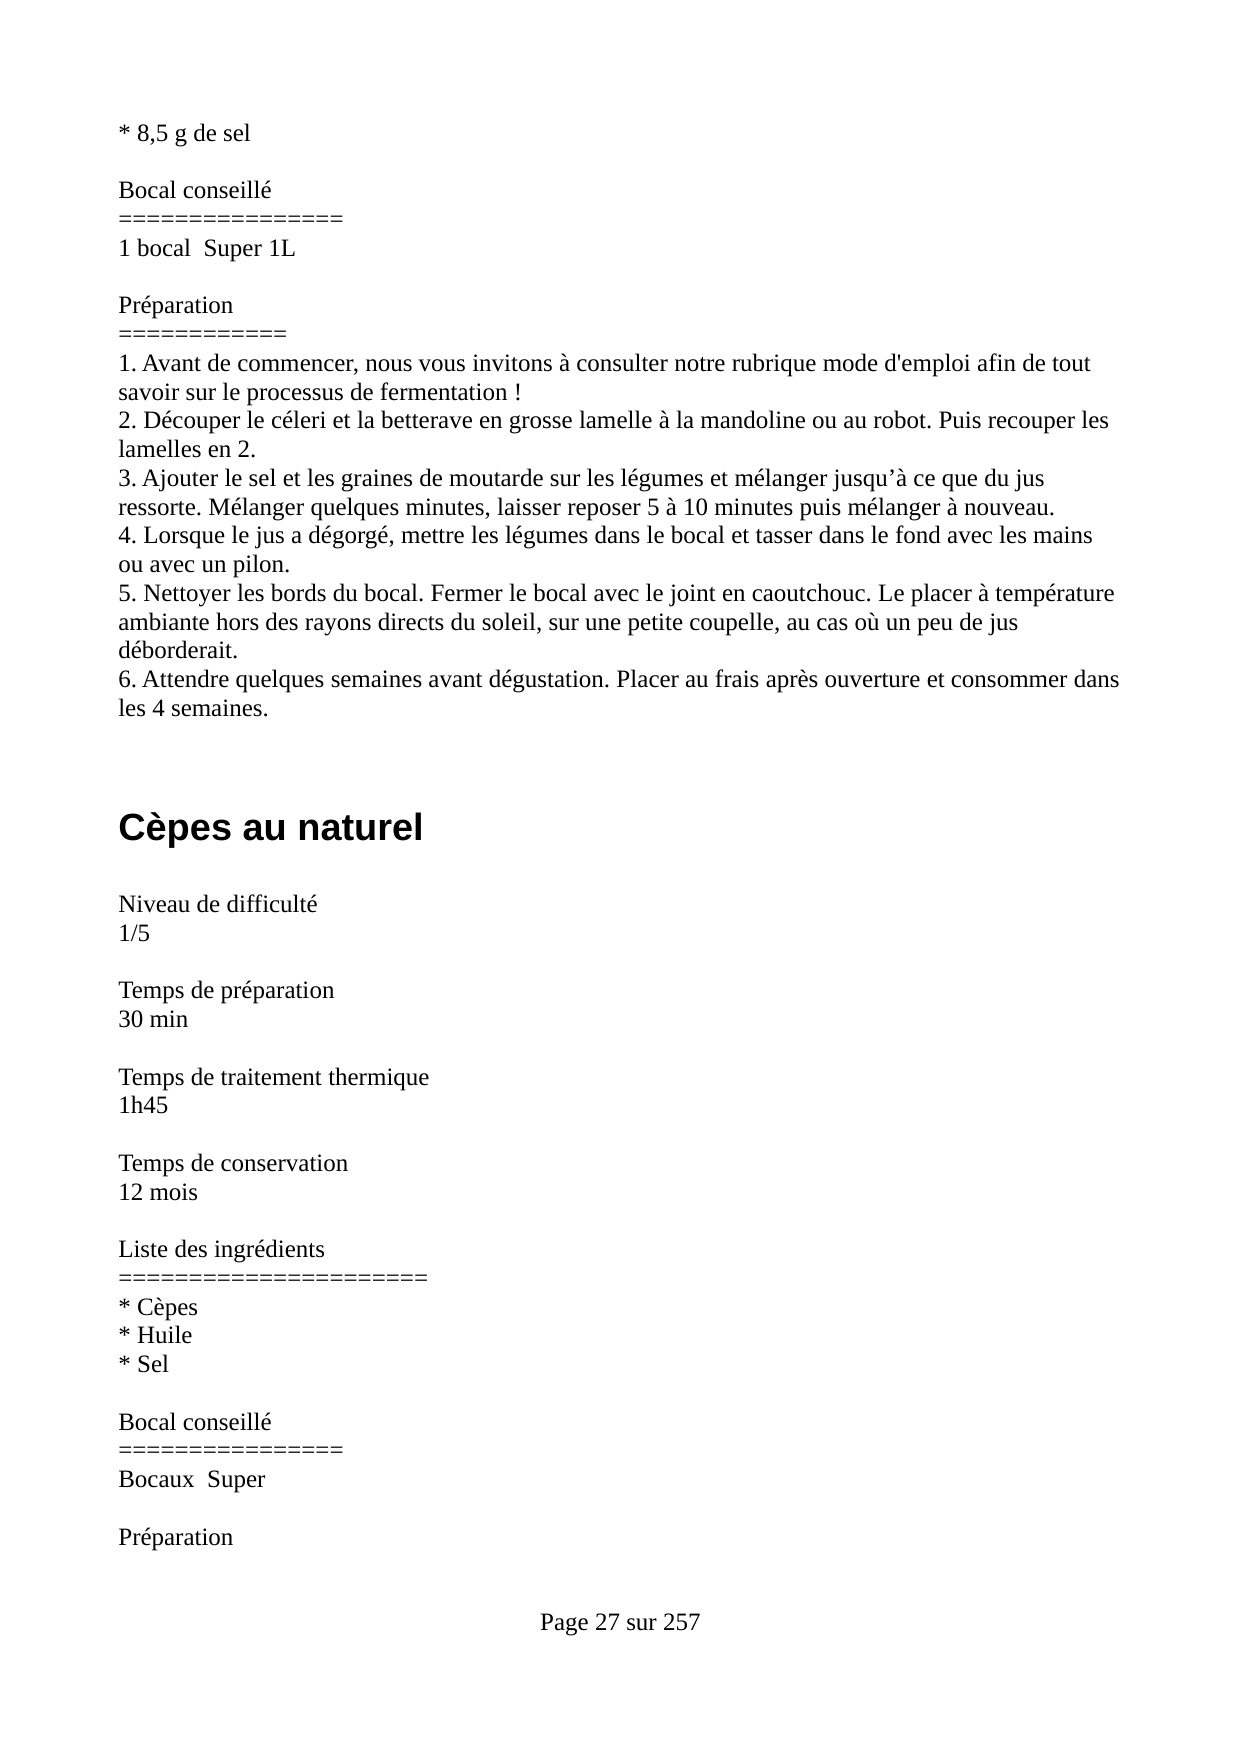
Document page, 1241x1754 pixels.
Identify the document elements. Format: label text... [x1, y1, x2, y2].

text Préparation [118, 1522, 1122, 1551]
text 30 min [118, 1004, 1122, 1033]
text Bocal conseillé [118, 1407, 1122, 1436]
text ================ [118, 1436, 1122, 1464]
text Liste des ingrédients [118, 1234, 1122, 1263]
text 5. Nettoyer les bords du bocal. Fermer le bocal avec le joint en caoutchouc. Le placer à température ambiante hors des rayons directs du soleil, sur une petite coupelle, au cas où un peu de jus déborderait. [118, 578, 1122, 664]
text * Cèpes [118, 1292, 1122, 1321]
text * Sel [118, 1349, 1122, 1378]
text 4. Lorsque le jus a dégorgé, mettre les légumes dans le bocal et tasser dans le fond avec les mains ou avec un pilon. [118, 521, 1122, 578]
text Temps de traitement thermique [118, 1062, 1122, 1091]
text Préparation [118, 291, 1122, 319]
text * Huile [118, 1321, 1122, 1349]
text Niveau de difficulté [118, 889, 1122, 918]
text Bocal conseillé [118, 176, 1122, 204]
text Temps de préparation [118, 976, 1122, 1004]
text 1 bocal Super 1L [118, 233, 1122, 262]
text 12 mois [118, 1177, 1122, 1206]
text Bocaux Super [118, 1464, 1122, 1493]
text 1/5 [118, 918, 1122, 947]
text 6. Attendre quelques semaines avant dégustation. Placer au frais après ouverture et consommer dans les 4 semaines. [118, 664, 1122, 722]
subtitle Cèpes au naturel [118, 804, 1122, 848]
text ====================== [118, 1263, 1122, 1292]
text 1. Avant de commencer, nous vous invitons à consulter notre rubrique mode d'emploi afin de tout savoir sur le processus de fermentation ! [118, 348, 1122, 406]
text 2. Découper le céleri et la betterave en grosse lamelle à la mandoline ou au robot. Puis recouper les lamelles en 2. [118, 406, 1122, 463]
text 1h45 [118, 1091, 1122, 1119]
text 3. Ajouter le sel et les graines de moutarde sur les légumes et mélanger jusqu’à ce que du jus ressorte. Mélanger quelques minutes, laisser reposer 5 à 10 minutes puis mélanger à nouveau. [118, 463, 1122, 521]
text Temps de conservation [118, 1148, 1122, 1177]
text * 8,5 g de sel [118, 118, 1122, 147]
text ============ [118, 319, 1122, 348]
text ================ [118, 204, 1122, 233]
